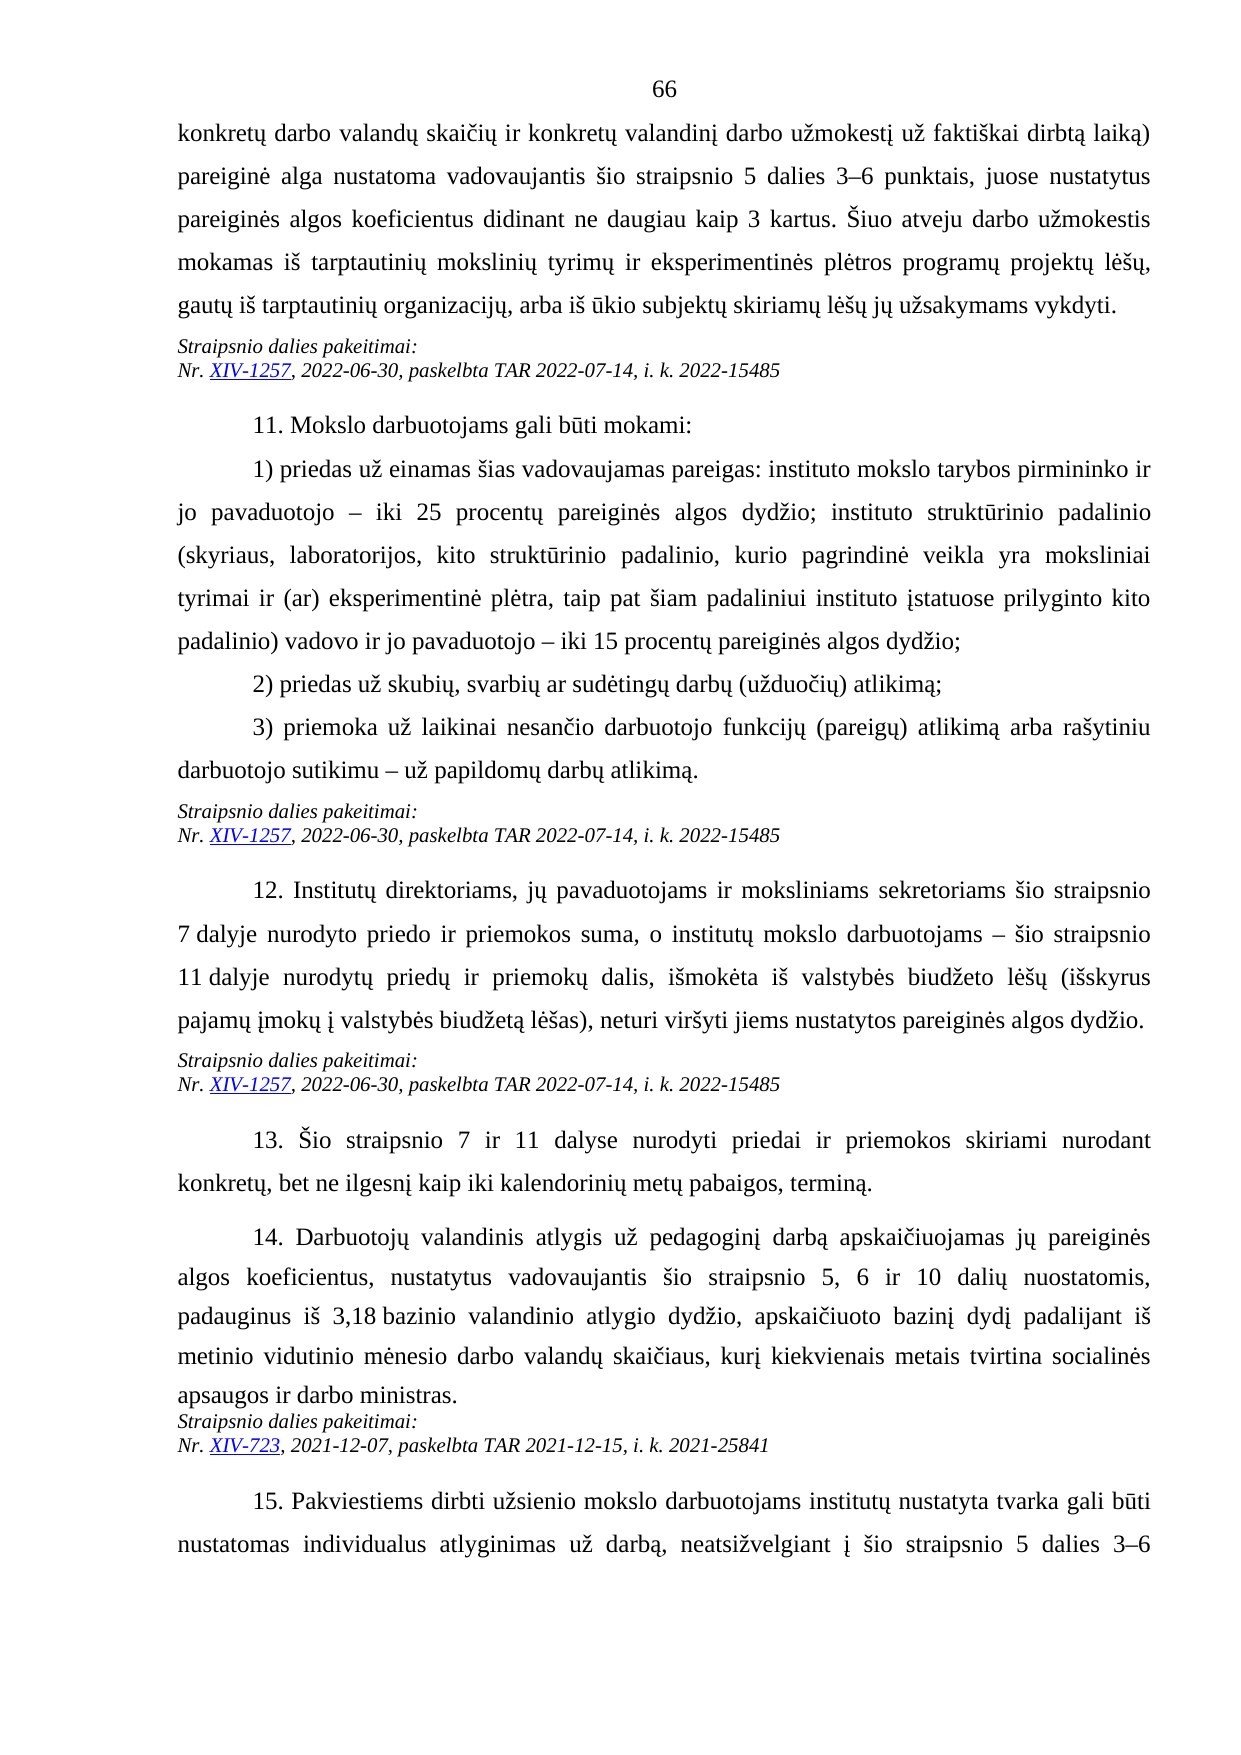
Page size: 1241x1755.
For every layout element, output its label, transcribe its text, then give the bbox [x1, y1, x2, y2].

text Straipsnio dalies pakeitimai: [177, 1048, 1152, 1072]
text 2) priedas už skubių, svarbių ar sudėtingų darbų (užduočių) atlikimą; [177, 669, 1152, 698]
text Nr. XIV-723, 2021-12-07, paskelbta TAR 2021-12-15, i. k. 2021-25841 [177, 1433, 1152, 1457]
text Nr. XIV-1257, 2022-06-30, paskelbta TAR 2022-07-14, i. k. 2022-15485 [177, 823, 1152, 847]
text 3) priemoka už laikinai nesančio darbuotojo funkcijų (pareigų) atlikimą arba rašytiniu darbuotojo sutikimu – už papildomų darbų atlikimą. [177, 712, 1152, 784]
text 15. Pakviestiems dirbti užsienio mokslo darbuotojams institutų nustatyta tvarka gali būti nustatomas individualus atlyginimas už darbą, neatsižvelgiant į šio straipsnio 5 dalies 3–6 [177, 1486, 1152, 1558]
text konkretų darbo valandų skaičių ir konkretų valandinį darbo užmokestį už faktiškai dirbtą laiką) pareiginė alga nustatoma vadovaujantis šio straipsnio 5 dalies 3–6 punktais, juose nustatytus pareiginės algos koeficientus didinant ne daugiau kaip 3 kartus. Šiuo atveju darbo užmokestis mokamas iš tarptautinių mokslinių tyrimų ir eksperimentinės plėtros programų projektų lėšų, gautų iš tarptautinių organizacijų, arba iš ūkio subjektų skiriamų lėšų jų užsakymams vykdyti. [177, 118, 1152, 319]
text Straipsnio dalies pakeitimai: [177, 799, 1152, 823]
text Straipsnio dalies pakeitimai: [177, 334, 1152, 358]
text 1) priedas už einamas šias vadovaujamas pareigas: instituto mokslo tarybos pirmininko ir jo pavaduotojo – iki 25 procentų pareiginės algos dydžio; instituto struktūrinio padalinio (skyriaus, laboratorijos, kito struktūrinio padalinio, kurio pagrindinė veikla yra moksliniai tyrimai ir (ar) eksperimentinė plėtra, taip pat šiam padaliniui instituto įstatuose prilyginto kito padalinio) vadovo ir jo pavaduotojo – iki 15 procentų pareiginės algos dydžio; [177, 454, 1152, 655]
text Nr. XIV-1257, 2022-06-30, paskelbta TAR 2022-07-14, i. k. 2022-15485 [177, 358, 1152, 382]
text 12. Institutų direktoriams, jų pavaduotojams ir moksliniams sekretoriams šio straipsnio 7 dalyje nurodyto priedo ir priemokos suma, o institutų mokslo darbuotojams – šio straipsnio 11 dalyje nurodytų priedų ir priemokų dalis, išmokėta iš valstybės biudžeto lėšų (išskyrus pajamų įmokų į valstybės biudžetą lėšas), neturi viršyti jiems nustatytos pareiginės algos dydžio. [177, 876, 1152, 1034]
text 14. Darbuotojų valandinis atlygis už pedagoginį darbą apskaičiuojamas jų pareiginės algos koeficientus, nustatytus vadovaujantis šio straipsnio 5, 6 ir 10 dalių nuostatomis, padauginus iš 3,18 bazinio valandinio atlygio dydžio, apskaičiuoto bazinį dydį padalijant iš metinio vidutinio mėnesio darbo valandų skaičiaus, kurį kiekvienais metais tvirtina socialinės apsaugos ir darbo ministras. [177, 1211, 1152, 1409]
text Straipsnio dalies pakeitimai: [177, 1409, 1152, 1433]
text 11. Mokslo darbuotojams gali būti mokami: [177, 411, 1152, 439]
text Nr. XIV-1257, 2022-06-30, paskelbta TAR 2022-07-14, i. k. 2022-15485 [177, 1072, 1152, 1096]
text 13. Šio straipsnio 7 ir 11 dalyse nurodyti priedai ir priemokos skiriami nurodant konkretų, bet ne ilgesnį kaip iki kalendorinių metų pabaigos, terminą. [177, 1125, 1152, 1197]
